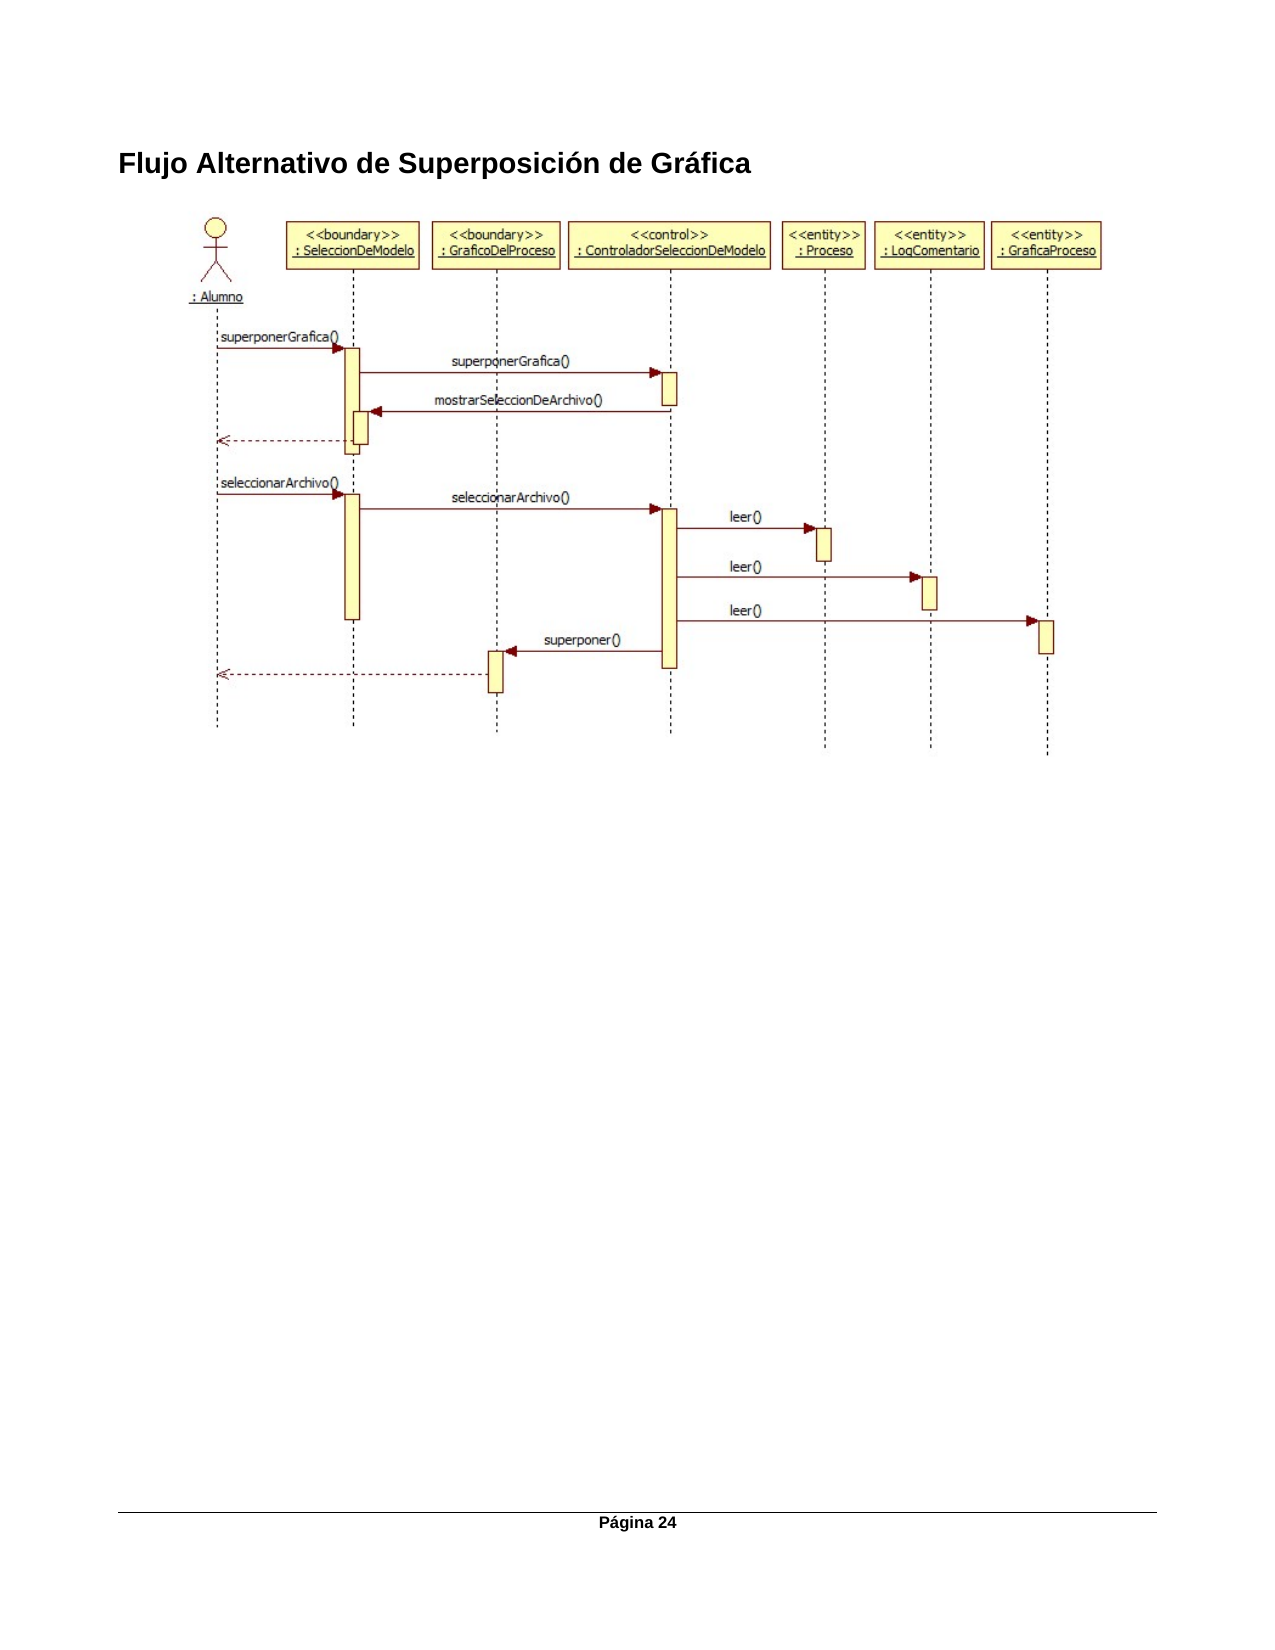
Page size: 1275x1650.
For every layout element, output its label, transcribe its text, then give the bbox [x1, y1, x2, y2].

subtitle Flujo Alternativo de Superposición de Gráfica [118, 147, 1157, 180]
picture [150, 193, 1125, 781]
